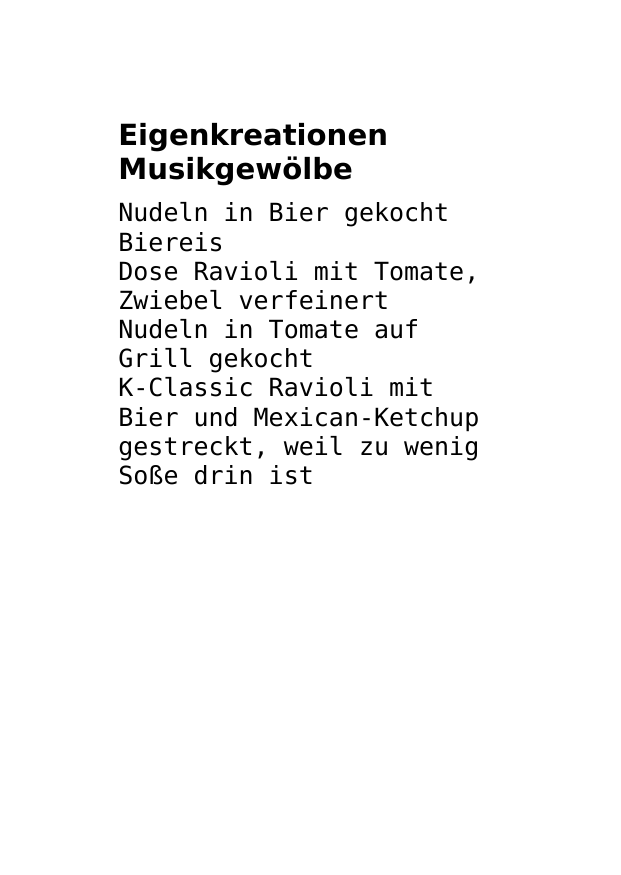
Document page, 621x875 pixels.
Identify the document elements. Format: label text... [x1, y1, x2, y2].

subtitle Eigenkreationen Musikgewölbe [118, 118, 502, 186]
text Nudeln in Bier gekocht Biereis Dose Ravioli mit Tomate, Zwiebel verfeinert Nudeln in Tomate auf Grill gekocht K-Classic Ravioli mit Bier und Mexican-Ketchup gestreckt, weil zu wenig Soße drin ist [118, 198, 502, 490]
